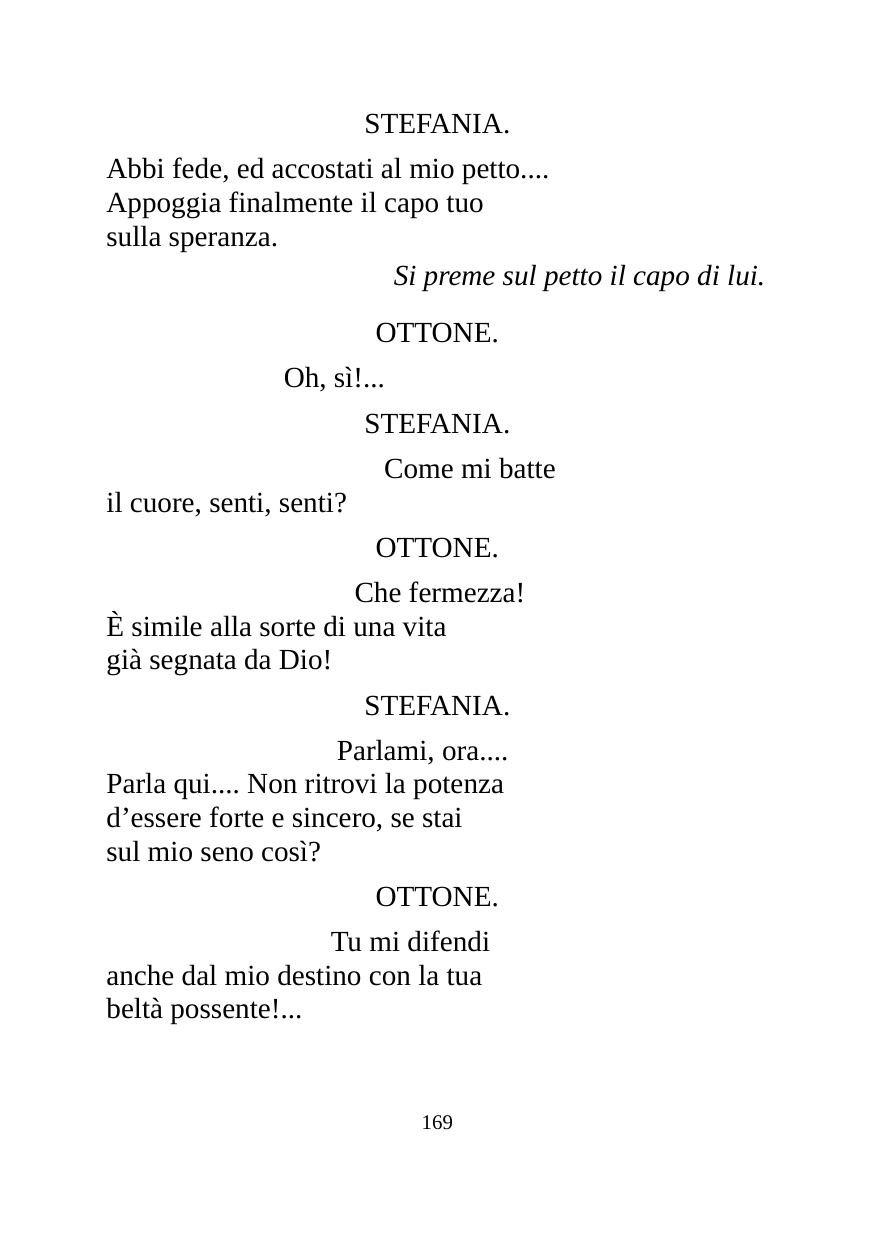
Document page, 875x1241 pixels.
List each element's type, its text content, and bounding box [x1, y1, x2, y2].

text STEFANIA. [106, 106, 768, 140]
text Parlami, ora.... Parla qui.... Non ritrovi la potenza d’essere forte e sincero, se stai sul mio seno così? [106, 733, 768, 867]
text STEFANIA. [106, 688, 768, 721]
text Oh, sì!... [106, 361, 768, 394]
text Si preme sul petto il capo di lui. [342, 258, 768, 292]
text Tu mi difendi anche dal mio destino con la tua beltà possente!... [106, 924, 768, 1025]
text Abbi fede, ed accostati al mio petto.... Appoggia finalmente il capo tuo sulla speranza. [106, 152, 768, 252]
text Come mi batte il cuore, senti, senti? [106, 451, 768, 518]
text OTTONE. [106, 530, 768, 563]
text STEFANIA. [106, 406, 768, 439]
text OTTONE. [106, 315, 768, 349]
text Che fermezza! È simile alla sorte di una vita già segnata da Dio! [106, 575, 768, 676]
text OTTONE. [106, 879, 768, 912]
